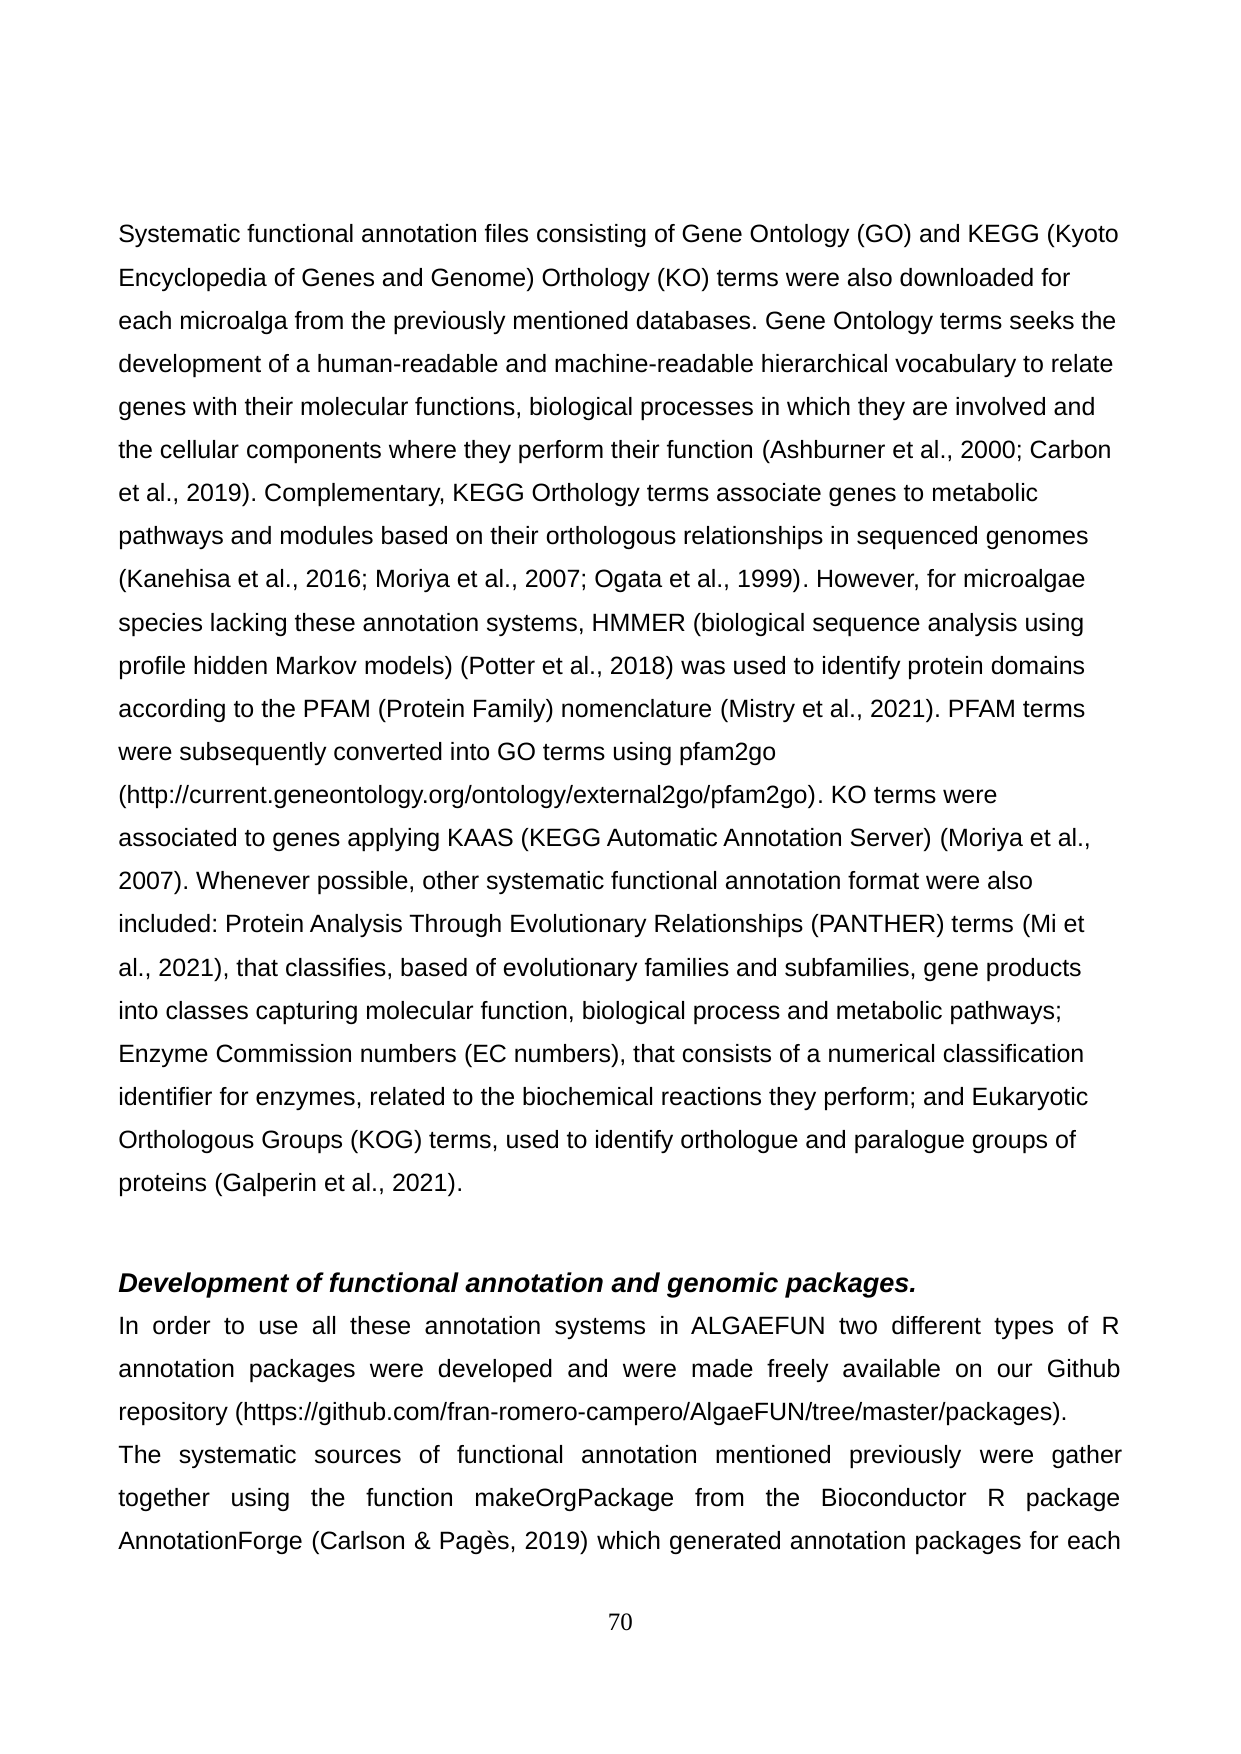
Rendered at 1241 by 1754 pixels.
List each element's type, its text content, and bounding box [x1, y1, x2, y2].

text The systematic sources of functional annotation mentioned previously were gather together using the function makeOrgPackage from the Bioconductor R package AnnotationForge (Carlson & Pagès, 2019)⁠ which generated annotation packages for each [118, 1440, 1122, 1555]
text Systematic functional annotation files consisting of Gene Ontology (GO) and KEGG (Kyoto Encyclopedia of Genes and Genome) Orthology (KO) terms were also downloaded for each microalga from the previously mentioned databases. Gene Ontology terms seeks the development of a human-readable and machine-readable hierarchical vocabulary to relate genes with their molecular functions, biological processes in which they are involved and the cellular components where they perform their function (Ashburner et al., 2000; Carbon et al., 2019)⁠. Complementary, KEGG Orthology terms associate genes to metabolic pathways and modules based on their orthologous relationships in sequenced genomes (Kanehisa et al., 2016; Moriya et al., 2007; Ogata et al., 1999)⁠. However, for microalgae species lacking these annotation systems, HMMER (biological sequence analysis using profile hidden Markov models) (Potter et al., 2018)⁠ was used to identify protein domains according to the PFAM (Protein Family) nomenclature (Mistry et al., 2021)⁠. PFAM terms were subsequently converted into GO terms using pfam2go (http://current.geneontology.org/ontology/external2go/pfam2go). KO terms were associated to genes applying KAAS (KEGG Automatic Annotation Server) (Moriya et al., 2007)⁠. Whenever possible, other systematic functional annotation format were also included: Protein Analysis Through Evolutionary Relationships (PANTHER) terms (Mi et al., 2021)⁠, that classifies, based of evolutionary families and subfamilies, gene products into classes capturing molecular function, biological process and metabolic pathways; Enzyme Commission numbers (EC numbers), that consists of a numerical classification identifier for enzymes, related to the biochemical reactions they perform; and Eukaryotic Orthologous Groups (KOG) terms, used to identify orthologue and paralogue groups of proteins (Galperin et al., 2021)⁠. [118, 219, 1122, 1197]
text In order to use all these annotation systems in ALGAEFUN two different types of R annotation packages were developed and were made freely available on our Github repository (https://github.com/fran-romero-campero/AlgaeFUN/tree/master/packages). [118, 1311, 1122, 1426]
subtitle Development of functional annotation and genomic packages. [118, 1267, 1122, 1298]
